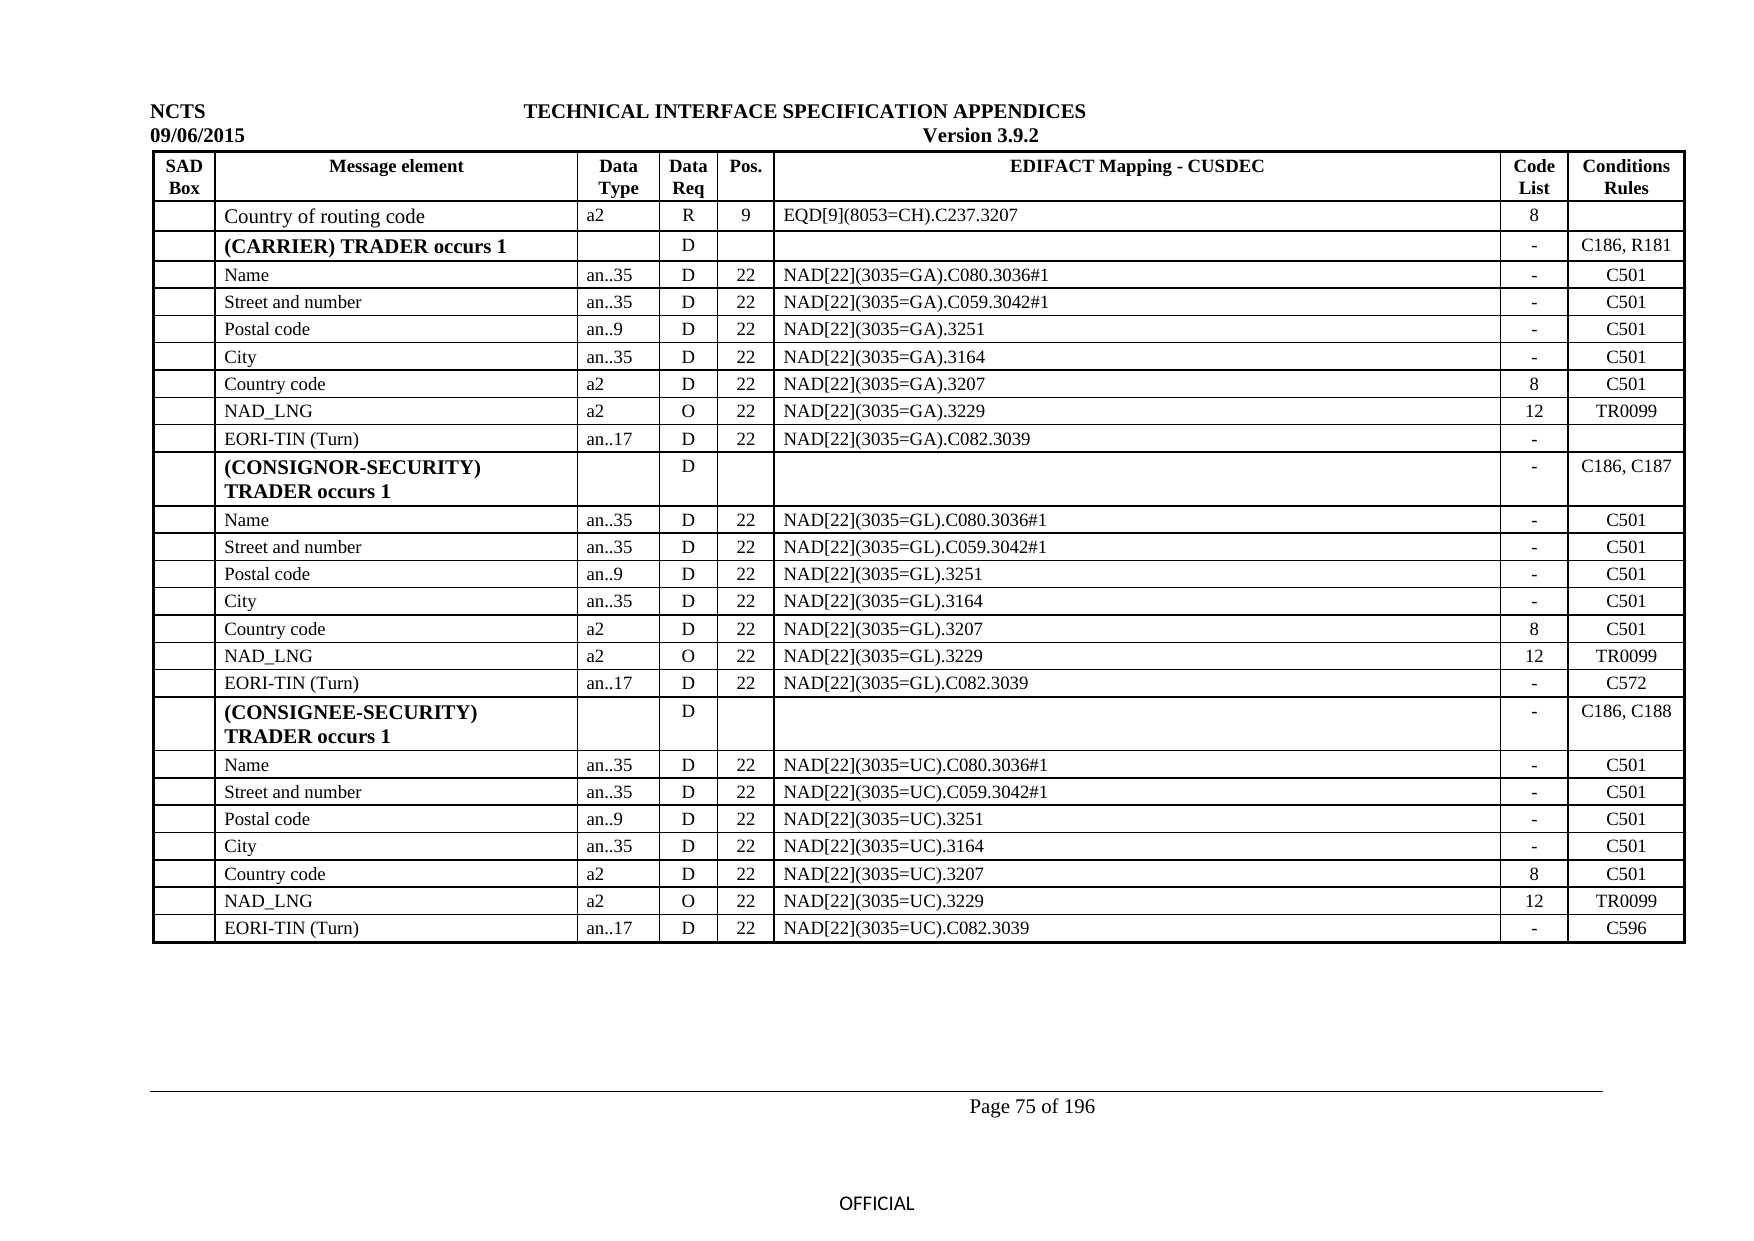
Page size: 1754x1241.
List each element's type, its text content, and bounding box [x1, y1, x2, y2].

table_cell an..17 [578, 425, 659, 451]
table_cell D [660, 616, 717, 641]
table_cell D [660, 698, 717, 750]
table_cell NAD[22](3035=GL).3164 [775, 588, 1500, 614]
table_cell [775, 698, 1500, 750]
table_cell D [660, 670, 717, 696]
table_cell D [660, 561, 717, 587]
table_cell an..35 [578, 507, 659, 532]
table_cell D [660, 453, 717, 505]
table_cell D [660, 371, 717, 396]
table_cell [155, 751, 214, 777]
table_cell - [1501, 698, 1567, 750]
table_cell [718, 698, 773, 750]
table_cell 22 [718, 616, 773, 641]
table_cell TR0099 [1569, 398, 1683, 424]
table_cell an..9 [578, 561, 659, 587]
table_cell [1569, 425, 1683, 451]
table_cell an..35 [578, 751, 659, 777]
table_cell C501 [1569, 262, 1683, 287]
table_cell NAD[22](3035=GA).3251 [775, 316, 1500, 342]
table_cell 8 [1501, 861, 1567, 886]
table_cell NAD[22](3035=GL).C082.3039 [775, 670, 1500, 696]
table_cell [718, 232, 773, 260]
table_cell EORI-TIN (Turn) [216, 670, 577, 696]
table_cell [155, 289, 214, 314]
table_cell [155, 861, 214, 886]
table_cell NAD[22](3035=GA).3164 [775, 343, 1500, 369]
table_cell - [1501, 833, 1567, 859]
table_cell an..9 [578, 316, 659, 342]
table_cell an..35 [578, 343, 659, 369]
table_cell NAD_LNG [216, 398, 577, 424]
table_cell Name [216, 507, 577, 532]
table_cell a2 [578, 888, 659, 913]
table_cell EORI-TIN (Turn) [216, 425, 577, 451]
table_cell - [1501, 507, 1567, 532]
table_cell NAD[22](3035=GL).C080.3036#1 [775, 507, 1500, 532]
table_cell C501 [1569, 751, 1683, 777]
table_cell C501 [1569, 371, 1683, 396]
table_cell C501 [1569, 534, 1683, 559]
table_cell [718, 453, 773, 505]
table_cell Country code [216, 616, 577, 641]
table_cell NAD[22](3035=GL).C059.3042#1 [775, 534, 1500, 559]
table_cell NAD[22](3035=UC).3229 [775, 888, 1500, 913]
table_cell 22 [718, 806, 773, 832]
table_cell Street and number [216, 289, 577, 314]
table_cell - [1501, 316, 1567, 342]
table_cell - [1501, 915, 1567, 941]
table_cell NAD[22](3035=GL).3251 [775, 561, 1500, 587]
table_cell [155, 779, 214, 804]
table_cell [155, 371, 214, 396]
table_cell - [1501, 289, 1567, 314]
table_cell O [660, 643, 717, 669]
table_cell [155, 507, 214, 532]
table_cell 12 [1501, 643, 1567, 669]
table_cell NAD_LNG [216, 643, 577, 669]
table_cell 22 [718, 425, 773, 451]
table_cell C501 [1569, 833, 1683, 859]
table_cell - [1501, 425, 1567, 451]
table_cell C186, C188 [1569, 698, 1683, 750]
table_cell NAD[22](3035=GA).3229 [775, 398, 1500, 424]
table_cell C501 [1569, 616, 1683, 641]
table_cell NAD[22](3035=UC).C082.3039 [775, 915, 1500, 941]
table_cell [155, 343, 214, 369]
table_cell [775, 232, 1500, 260]
table_cell - [1501, 779, 1567, 804]
table_cell NAD[22](3035=GA).C080.3036#1 [775, 262, 1500, 287]
table_cell City [216, 833, 577, 859]
table_cell NAD[22](3035=UC).3251 [775, 806, 1500, 832]
table_cell 22 [718, 588, 773, 614]
table_cell NAD[22](3035=UC).3164 [775, 833, 1500, 859]
table_cell NAD[22](3035=GL).3207 [775, 616, 1500, 641]
table_cell City [216, 343, 577, 369]
table_cell Country code [216, 371, 577, 396]
table_cell - [1501, 806, 1567, 832]
table_cell D [660, 588, 717, 614]
table_header Data Type [578, 153, 659, 200]
table_cell D [660, 507, 717, 532]
table_cell [155, 616, 214, 641]
table_cell [155, 534, 214, 559]
table_cell [155, 316, 214, 342]
table_cell a2 [578, 398, 659, 424]
table_cell - [1501, 670, 1567, 696]
table_cell 8 [1501, 202, 1567, 230]
table_cell Name [216, 262, 577, 287]
table_cell an..17 [578, 670, 659, 696]
table_cell 22 [718, 371, 773, 396]
table_cell D [660, 316, 717, 342]
table_cell NAD[22](3035=UC).C059.3042#1 [775, 779, 1500, 804]
table_cell [155, 806, 214, 832]
table_cell [155, 425, 214, 451]
table_cell C501 [1569, 779, 1683, 804]
table_cell a2 [578, 616, 659, 641]
table_cell an..35 [578, 779, 659, 804]
table_cell a2 [578, 861, 659, 886]
table_cell [155, 643, 214, 669]
table_cell C186, R181 [1569, 232, 1683, 260]
table_header Message element [216, 153, 577, 200]
table_header Conditions Rules [1569, 153, 1683, 200]
table_cell D [660, 262, 717, 287]
table_cell Postal code [216, 806, 577, 832]
table_cell 9 [718, 202, 773, 230]
table_cell NAD_LNG [216, 888, 577, 913]
table_cell 12 [1501, 398, 1567, 424]
table_cell C501 [1569, 316, 1683, 342]
table_cell TR0099 [1569, 643, 1683, 669]
table_header Pos. [718, 153, 773, 200]
table_cell (CONSIGNEE-SECURITY) TRADER occurs 1 [216, 698, 577, 750]
table_cell C501 [1569, 861, 1683, 886]
table_cell Postal code [216, 561, 577, 587]
table_cell C501 [1569, 588, 1683, 614]
table_cell an..35 [578, 289, 659, 314]
table_cell 22 [718, 262, 773, 287]
table_cell - [1501, 453, 1567, 505]
table_cell NAD[22](3035=GL).3229 [775, 643, 1500, 669]
table_cell an..35 [578, 534, 659, 559]
table_cell 12 [1501, 888, 1567, 913]
table_cell an..35 [578, 833, 659, 859]
table_cell 22 [718, 398, 773, 424]
table_cell [155, 698, 214, 750]
table_cell 22 [718, 670, 773, 696]
table_cell an..17 [578, 915, 659, 941]
table_cell [578, 698, 659, 750]
table_cell EORI-TIN (Turn) [216, 915, 577, 941]
table_cell 22 [718, 833, 773, 859]
table_cell D [660, 534, 717, 559]
table_cell NAD[22](3035=GA).C059.3042#1 [775, 289, 1500, 314]
table_cell 22 [718, 888, 773, 913]
table_cell 22 [718, 915, 773, 941]
table_cell a2 [578, 371, 659, 396]
table_cell 22 [718, 343, 773, 369]
table_cell C596 [1569, 915, 1683, 941]
table_cell (CARRIER) TRADER occurs 1 [216, 232, 577, 260]
table_cell [155, 202, 214, 230]
table_cell an..35 [578, 588, 659, 614]
table_cell 22 [718, 779, 773, 804]
table_cell C501 [1569, 561, 1683, 587]
table_cell 22 [718, 289, 773, 314]
table_cell [1569, 202, 1683, 230]
table_cell [155, 888, 214, 913]
table_cell 22 [718, 861, 773, 886]
table_cell NAD[22](3035=GA).C082.3039 [775, 425, 1500, 451]
table_cell [155, 453, 214, 505]
table_cell an..35 [578, 262, 659, 287]
table_cell D [660, 751, 717, 777]
table_cell C501 [1569, 507, 1683, 532]
table_cell - [1501, 561, 1567, 587]
table_cell 22 [718, 561, 773, 587]
table_cell [578, 453, 659, 505]
table_cell Country of routing code [216, 202, 577, 230]
table_cell D [660, 289, 717, 314]
table_cell D [660, 779, 717, 804]
table_header SAD Box [155, 153, 214, 200]
table_cell O [660, 888, 717, 913]
table_cell EQD[9](8053=CH).C237.3207 [775, 202, 1500, 230]
table_cell C501 [1569, 289, 1683, 314]
table_cell 22 [718, 643, 773, 669]
table_cell [155, 398, 214, 424]
table_cell D [660, 806, 717, 832]
table_cell - [1501, 343, 1567, 369]
table_cell City [216, 588, 577, 614]
table_header Code List [1501, 153, 1567, 200]
table_cell Street and number [216, 779, 577, 804]
table_cell R [660, 202, 717, 230]
table_cell a2 [578, 202, 659, 230]
table_cell C572 [1569, 670, 1683, 696]
table_cell D [660, 343, 717, 369]
table_cell Name [216, 751, 577, 777]
table_cell D [660, 833, 717, 859]
table_cell 22 [718, 316, 773, 342]
table_cell D [660, 861, 717, 886]
table_cell 22 [718, 534, 773, 559]
table_cell Country code [216, 861, 577, 886]
table_cell [155, 232, 214, 260]
table_cell - [1501, 534, 1567, 559]
table_cell - [1501, 588, 1567, 614]
table_cell C501 [1569, 343, 1683, 369]
table_cell NAD[22](3035=UC).C080.3036#1 [775, 751, 1500, 777]
table_cell an..9 [578, 806, 659, 832]
table_cell D [660, 425, 717, 451]
table_cell [155, 262, 214, 287]
table_cell - [1501, 232, 1567, 260]
table_header Data Req [660, 153, 717, 200]
table_cell O [660, 398, 717, 424]
table_cell [578, 232, 659, 260]
table_cell - [1501, 751, 1567, 777]
table_cell NAD[22](3035=UC).3207 [775, 861, 1500, 886]
table_header EDIFACT Mapping - CUSDEC [775, 153, 1500, 200]
table_cell 22 [718, 507, 773, 532]
table_cell [155, 588, 214, 614]
table_cell - [1501, 262, 1567, 287]
table_cell C186, C187 [1569, 453, 1683, 505]
table_cell (CONSIGNOR-SECURITY) TRADER occurs 1 [216, 453, 577, 505]
table_cell [155, 561, 214, 587]
table_cell 22 [718, 751, 773, 777]
table_cell 8 [1501, 371, 1567, 396]
table_cell [155, 833, 214, 859]
table_cell NAD[22](3035=GA).3207 [775, 371, 1500, 396]
table_cell TR0099 [1569, 888, 1683, 913]
table_cell Postal code [216, 316, 577, 342]
table_cell C501 [1569, 806, 1683, 832]
table_cell a2 [578, 643, 659, 669]
table_cell D [660, 915, 717, 941]
table_cell [155, 670, 214, 696]
table_cell [775, 453, 1500, 505]
table_cell Street and number [216, 534, 577, 559]
table_cell 8 [1501, 616, 1567, 641]
table_cell D [660, 232, 717, 260]
table_cell [155, 915, 214, 941]
